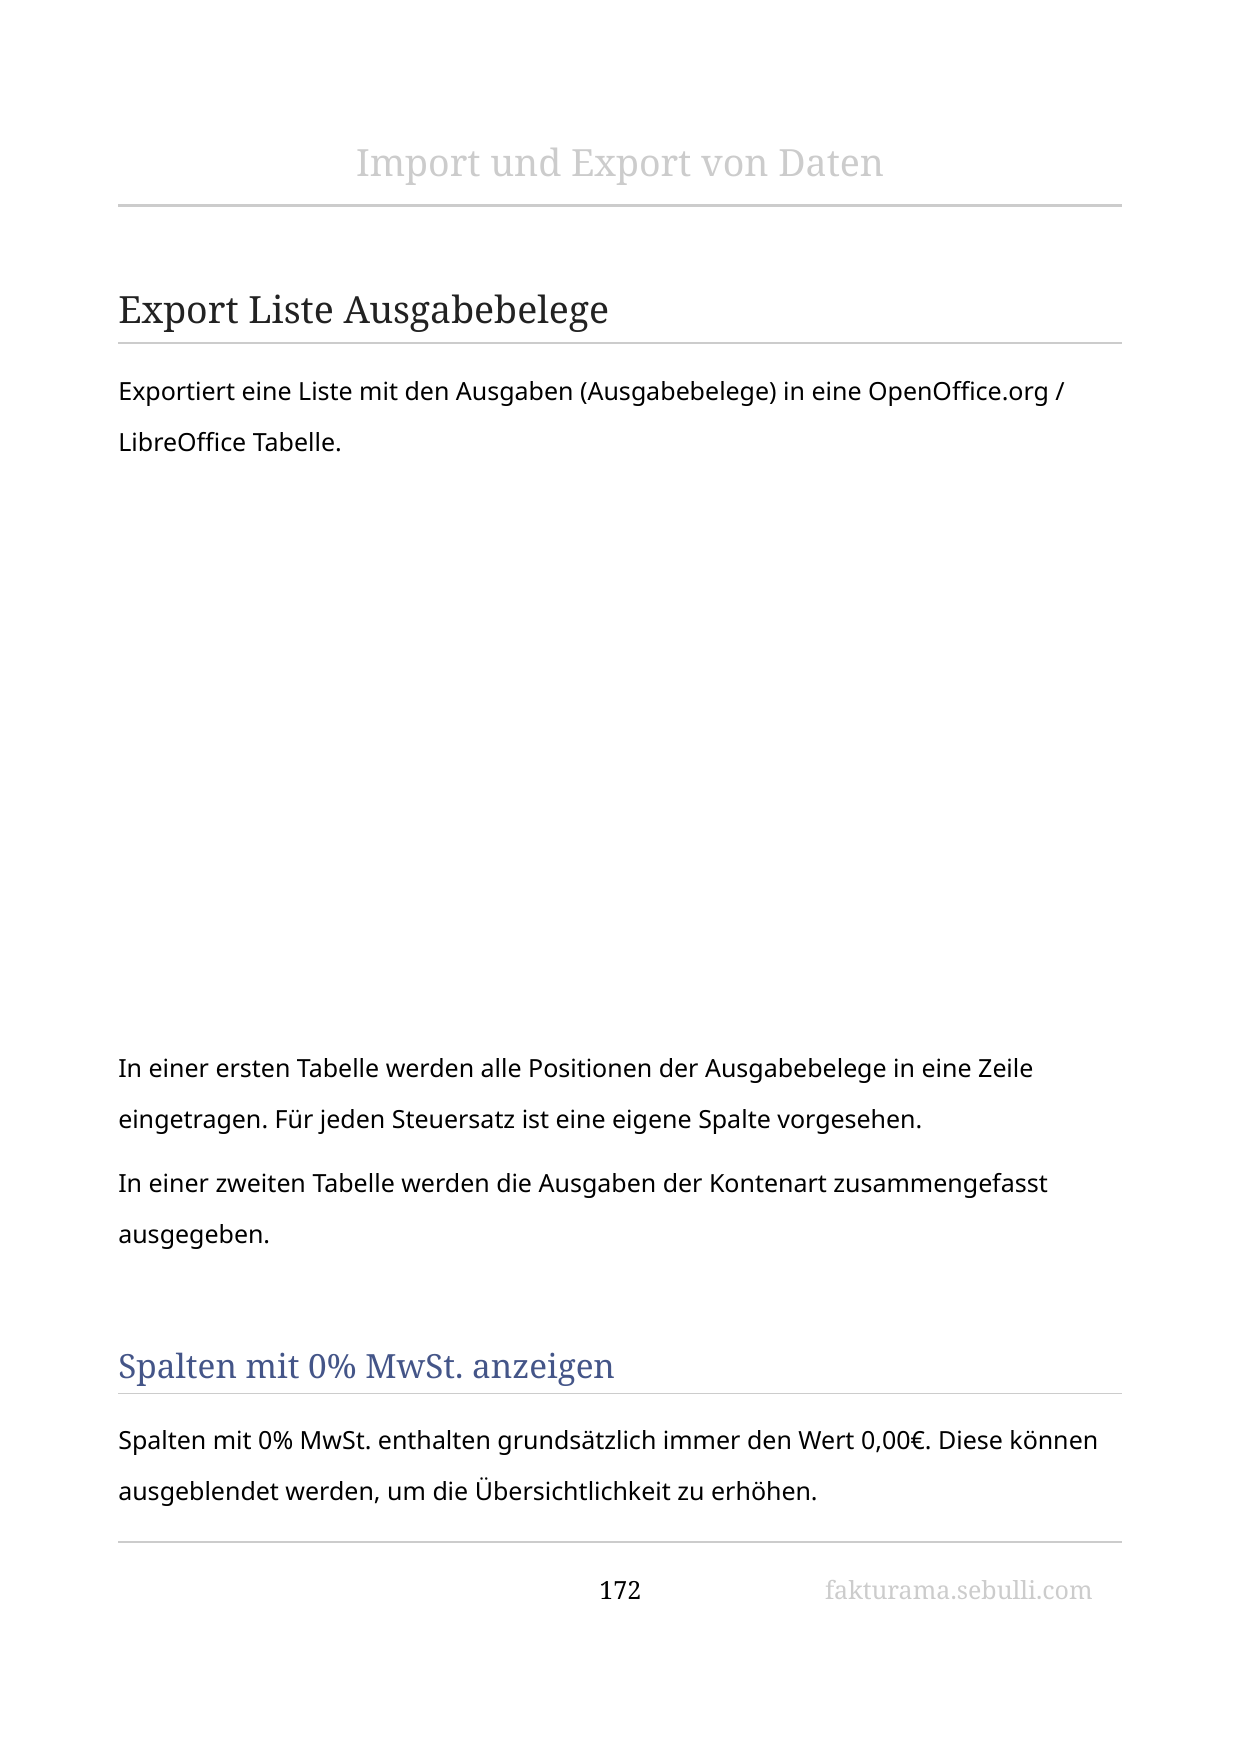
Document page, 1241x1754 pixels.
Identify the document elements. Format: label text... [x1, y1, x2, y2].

subtitle Spalten mit 0% MwSt. anzeigen [118, 1343, 1122, 1393]
text Exportiert eine Liste mit den Ausgaben (Ausgabebelege) in eine OpenOffice.org / LibreOffice Tabelle. [118, 373, 1122, 458]
text Spalten mit 0% MwSt. enthalten grundsätzlich immer den Wert 0,00€. Diese können ausgeblendet werden, um die Übersichtlichkeit zu erhöhen. [118, 1422, 1122, 1507]
text In einer ersten Tabelle werden alle Positionen der Ausgabebelege in eine Zeile eingetragen. Für jeden Steuersatz ist eine eigene Spalte vorgesehen. [118, 1051, 1122, 1136]
text In einer zweiten Tabelle werden die Ausgaben der Kontenart zusammengefasst ausgegeben. [118, 1166, 1122, 1251]
subtitle Export Liste Ausgabebelege [118, 283, 1122, 342]
